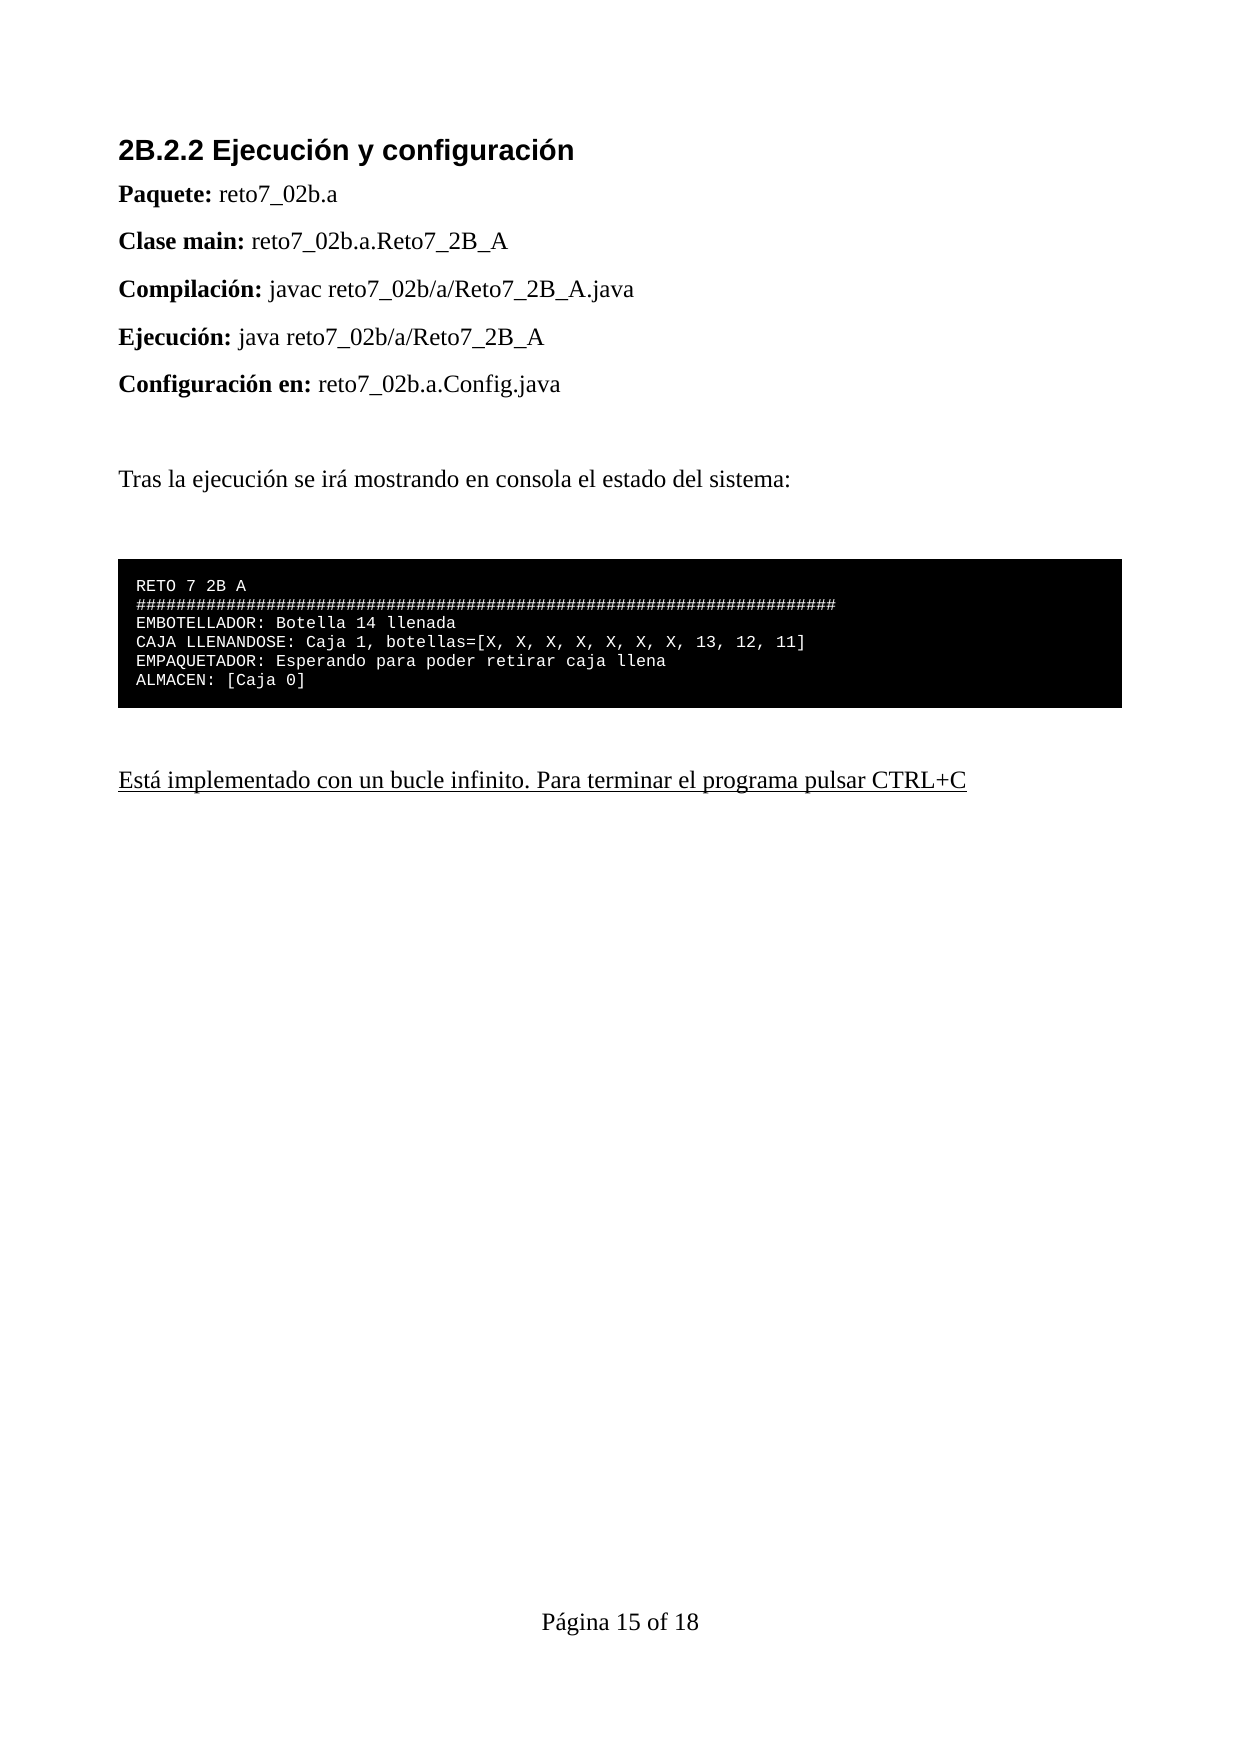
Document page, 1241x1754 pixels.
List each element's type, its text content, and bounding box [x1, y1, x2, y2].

text Está implementado con un bucle infinito. Para terminar el programa pulsar CTRL+C [118, 766, 1122, 794]
text CAJA LLENANDOSE: Caja 1, botellas=[X, X, X, X, X, X, X, 13, 12, 11] [118, 634, 1122, 653]
text RETO 7 2B A [118, 559, 1122, 596]
text Compilación: javac reto7_02b/a/Reto7_2B_A.java [118, 274, 1122, 303]
text ###################################################################### [118, 596, 1122, 615]
text ALMACEN: [Caja 0] [118, 672, 1122, 708]
text Clase main: reto7_02b.a.Reto7_2B_A [118, 226, 1122, 255]
text EMPAQUETADOR: Esperando para poder retirar caja llena [118, 653, 1122, 672]
text Tras la ejecución se irá mostrando en consola el estado del sistema: [118, 464, 1122, 493]
text EMBOTELLADOR: Botella 14 llenada [118, 615, 1122, 634]
subtitle 2B.2.2 Ejecución y configuración [118, 133, 1122, 166]
text Configuración en: reto7_02b.a.Config.java [118, 369, 1122, 398]
text Paquete: reto7_02b.a [118, 179, 1122, 207]
text Ejecución: java reto7_02b/a/Reto7_2B_A [118, 322, 1122, 350]
